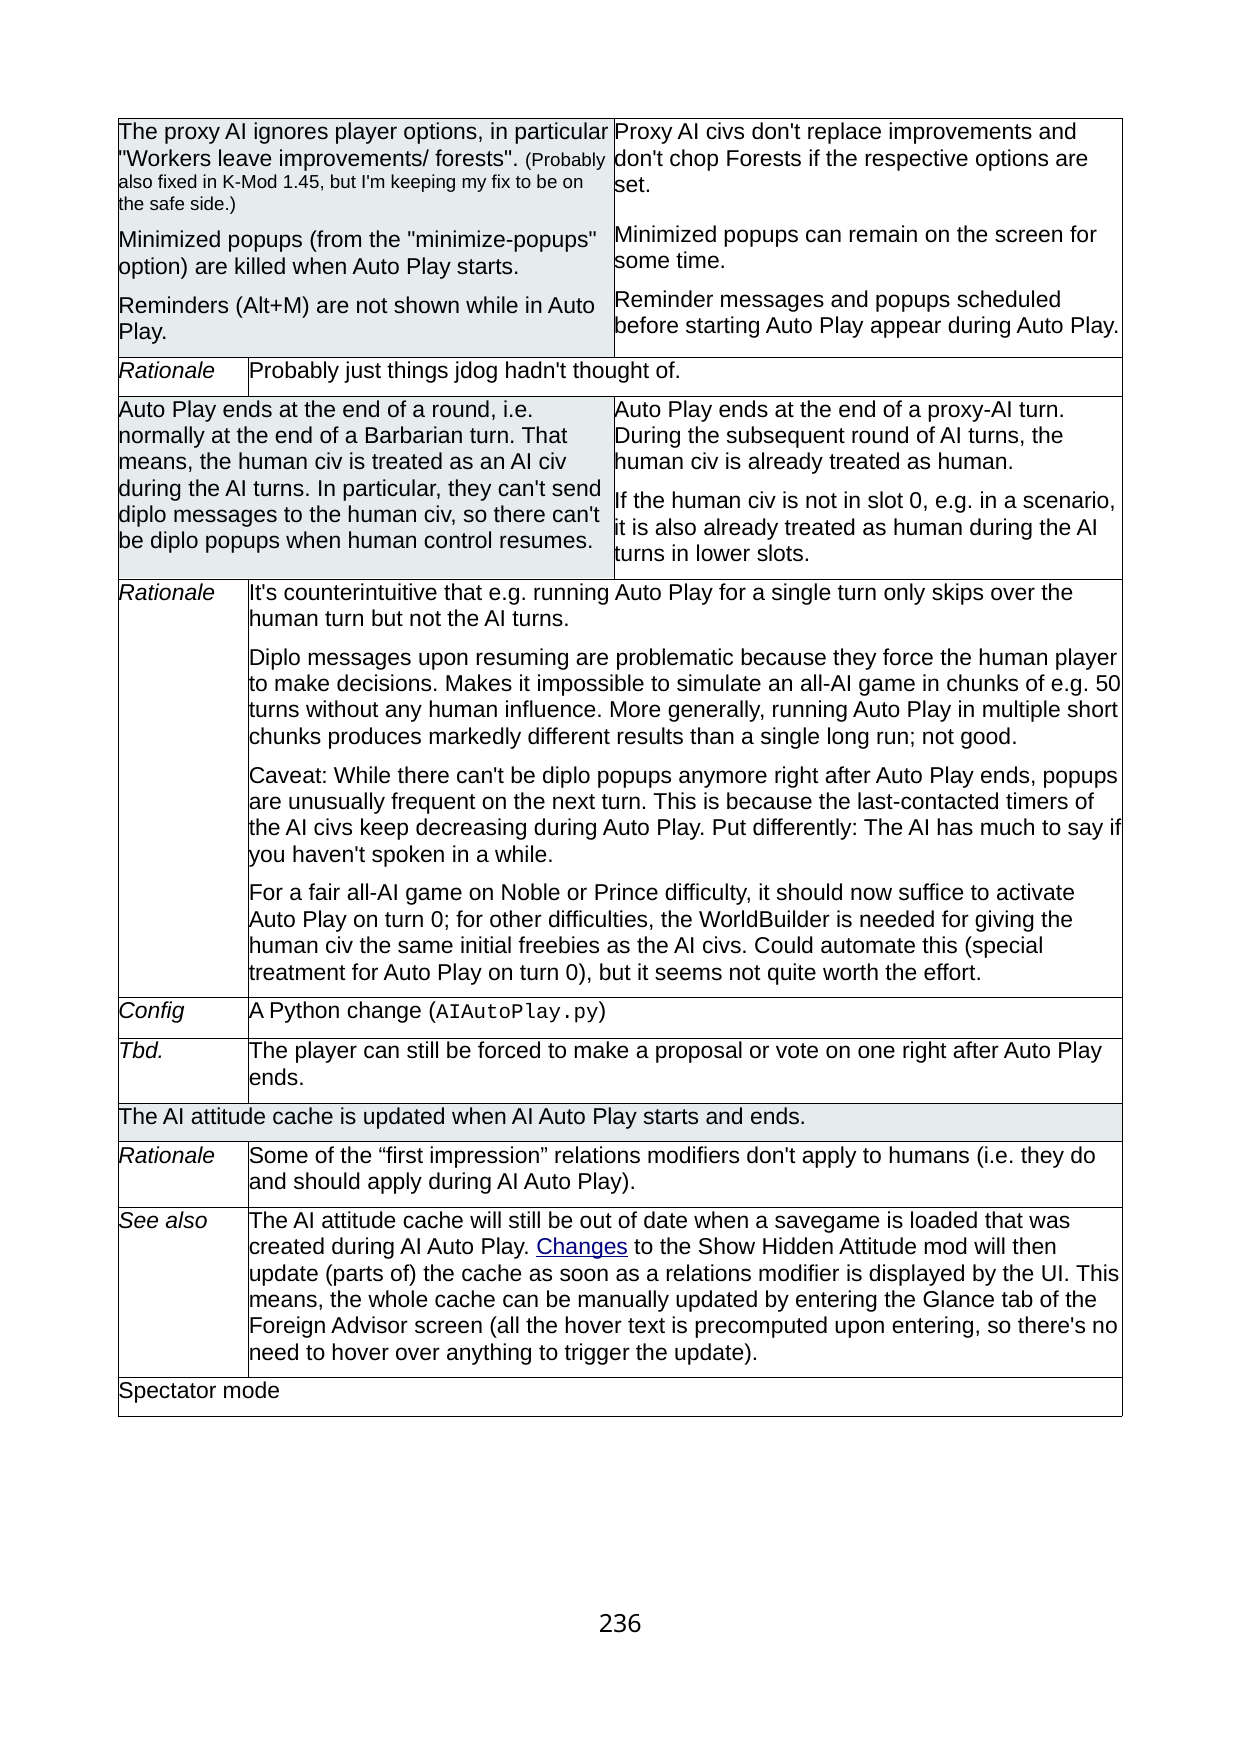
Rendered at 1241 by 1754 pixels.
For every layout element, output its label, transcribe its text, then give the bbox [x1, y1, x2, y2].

table_cell Some of the “first impression” relations modifiers don't apply to humans (i.e. they do and should apply during AI Auto Play). [249, 1142, 1122, 1207]
table_cell The proxy AI ignores player options, in particular "Workers leave improvements/ forests". (Probably also fixed in K-Mod 1.45, but I'm keeping my fix to be on the safe side.) Minimized popups (from the "minimize-popups" option) are killed when Auto Play starts. Reminders (Alt+M) are not shown while in Auto Play. [119, 119, 614, 357]
table_cell Tbd. [119, 1039, 248, 1103]
table_cell The player can still be forced to make a proposal or vote on one right after Auto Play ends. [249, 1039, 1122, 1103]
table_cell Rationale [119, 1142, 248, 1207]
table_cell The AI attitude cache is updated when AI Auto Play starts and ends. [119, 1104, 1122, 1141]
table_cell Proxy AI civs don't replace improvements and don't chop Forests if the respective options are set. Minimized popups can remain on the screen for some time. Reminder messages and popups scheduled before starting Auto Play appear during Auto Play. [615, 119, 1122, 357]
table_cell Config [119, 998, 248, 1037]
table_cell Auto Play ends at the end of a proxy-AI turn. During the subsequent round of AI turns, the human civ is already treated as human. If the human civ is not in slot 0, e.g. in a scenario, it is also already treated as human during the AI turns in lower slots. [615, 397, 1122, 578]
table_cell The AI attitude cache will still be out of date when a savegame is loaded that was created during AI Auto Play. Changes to the Show Hidden Attitude mod will then update (parts of) the cache as soon as a relations modifier is displayed by the UI. This means, the whole cache can be manually updated by entering the Glance tab of the Foreign Advisor screen (all the hover text is precomputed upon entering, so there's no need to hover over anything to trigger the update). [249, 1208, 1122, 1377]
table_cell A Python change (AIAutoPlay.py) [249, 998, 1122, 1037]
table_cell Auto Play ends at the end of a round, i.e. normally at the end of a Barbarian turn. That means, the human civ is treated as an AI civ during the AI turns. In particular, they can't send diplo messages to the human civ, so there can't be diplo popups when human control resumes. [119, 397, 614, 578]
table_cell Rationale [119, 580, 248, 997]
table_cell Spectator mode [119, 1378, 1122, 1416]
table_cell It's counterintuitive that e.g. running Auto Play for a single turn only skips over the human turn but not the AI turns. Diplo messages upon resuming are problematic because they force the human player to make decisions. Makes it impossible to simulate an all-AI game in chunks of e.g. 50 turns without any human influence. More generally, running Auto Play in multiple short chunks produces markedly different results than a single long run; not good. Caveat: While there can't be diplo popups anymore right after Auto Play ends, popups are unusually frequent on the next turn. This is because the last-contacted timers of the AI civs keep decreasing during Auto Play. Put differently: The AI has much to say if you haven't spoken in a while. For a fair all-AI game on Noble or Prince difficulty, it should now suffice to activate Auto Play on turn 0; for other difficulties, the WorldBuilder is needed for giving the human civ the same initial freebies as the AI civs. Could automate this (special treatment for Auto Play on turn 0), but it seems not quite worth the effort. [249, 580, 1122, 997]
table_cell See also [119, 1208, 248, 1377]
table_cell Rationale [119, 358, 248, 396]
table_cell Probably just things jdog hadn't thought of. [249, 358, 1122, 396]
